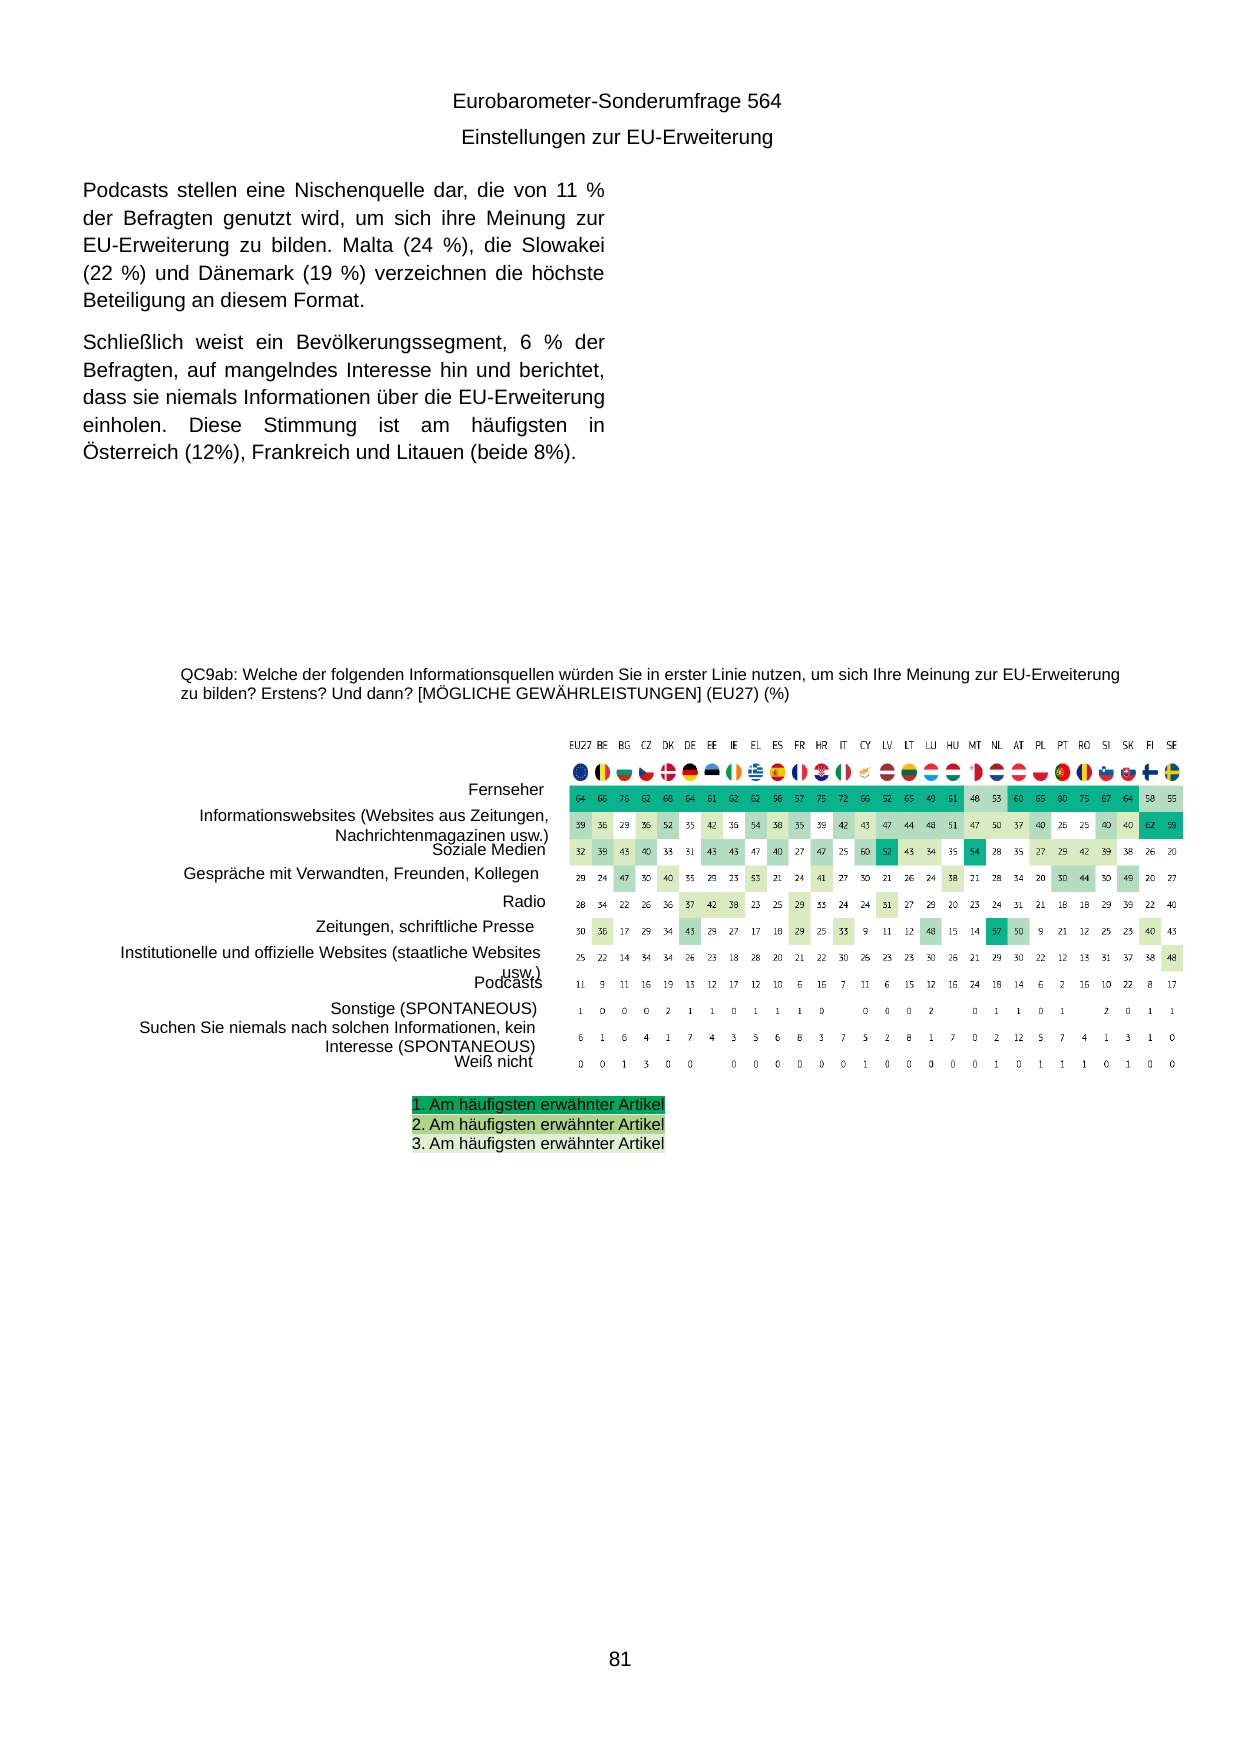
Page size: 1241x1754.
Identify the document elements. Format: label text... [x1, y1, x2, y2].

text Podcasts stellen eine Nischenquelle dar, die von 11 % der Befragten genutzt wird, um sich ihre Meinung zur EU-Erweiterung zu bilden. Malta (24 %), die Slowakei (22 %) und Dänemark (19 %) verzeichnen die höchste Beteiligung an diesem Format. [83, 178, 605, 312]
text Schließlich weist ein Bevölkerungssegment, 6 % der Befragten, auf mangelndes Interesse hin und berichtet, dass sie niemals Informationen über die EU-Erweiterung einholen. Diese Stimmung ist am häufigsten in Österreich (12%), Frankreich und Litauen (beide 8%). [83, 330, 605, 464]
picture [565, 731, 1187, 1076]
